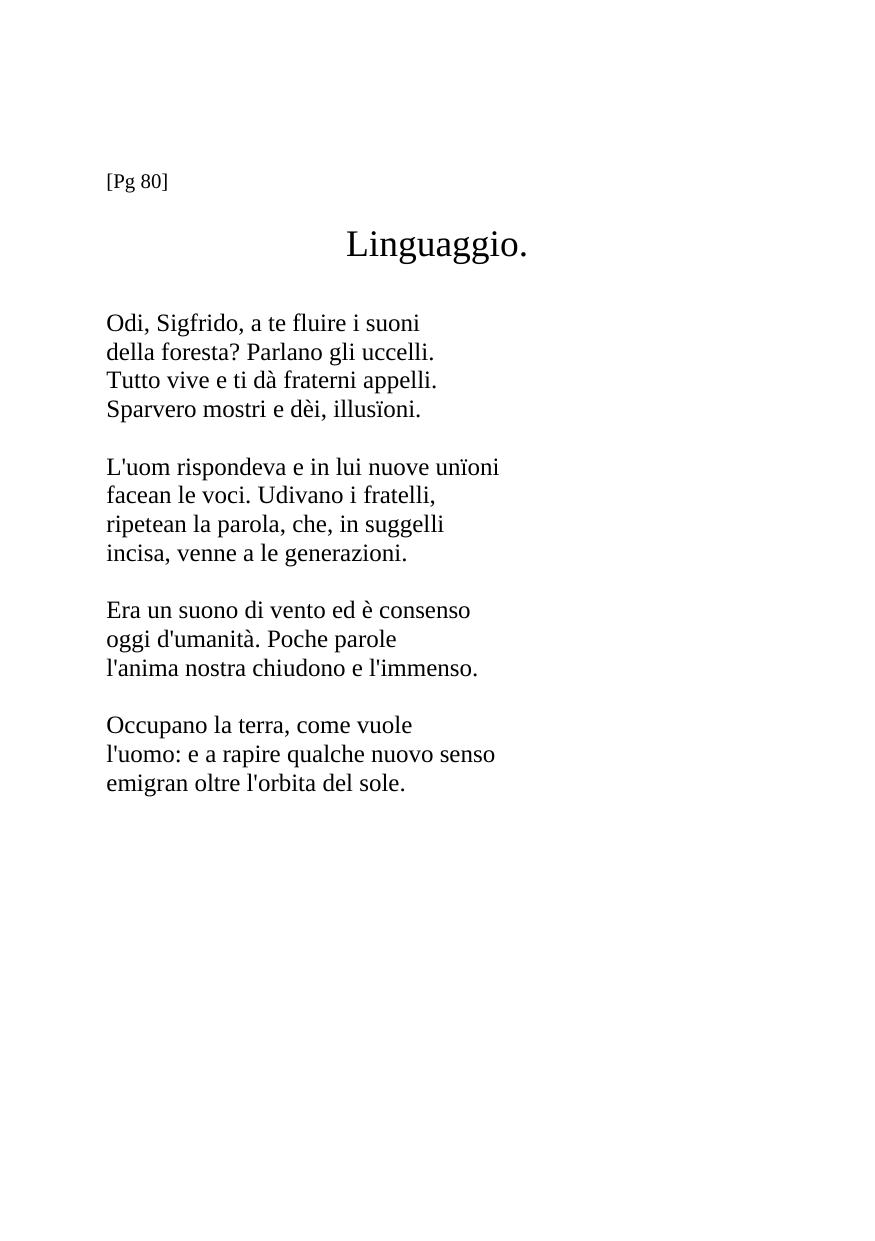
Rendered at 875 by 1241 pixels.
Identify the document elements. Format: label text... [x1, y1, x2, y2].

text Tutto vive e ti dà fraterni appelli. [106, 366, 768, 394]
text Occupano la terra, come vuole [106, 711, 768, 739]
subtitle Linguaggio. [106, 222, 768, 265]
text ripetean la parola, che, in suggelli [106, 509, 768, 538]
text Sparvero mostri e dèi, illusïoni. [106, 394, 768, 423]
text facean le voci. Udivano i fratelli, [106, 481, 768, 509]
text Odi, Sigfrido, a te fluire i suoni [106, 308, 768, 337]
text emigran oltre l'orbita del sole. [106, 768, 768, 797]
text della foresta? Parlano gli uccelli. [106, 337, 768, 366]
text Era un suono di vento ed è consenso [106, 596, 768, 624]
text incisa, venne a le generazioni. [106, 538, 768, 567]
text oggi d'umanità. Poche parole [106, 624, 768, 653]
text L'uom rispondeva e in lui nuove unïoni [106, 452, 768, 481]
text [Pg 80] [106, 169, 768, 193]
text l'uomo: e a rapire qualche nuovo senso [106, 739, 768, 768]
text l'anima nostra chiudono e l'immenso. [106, 653, 768, 682]
